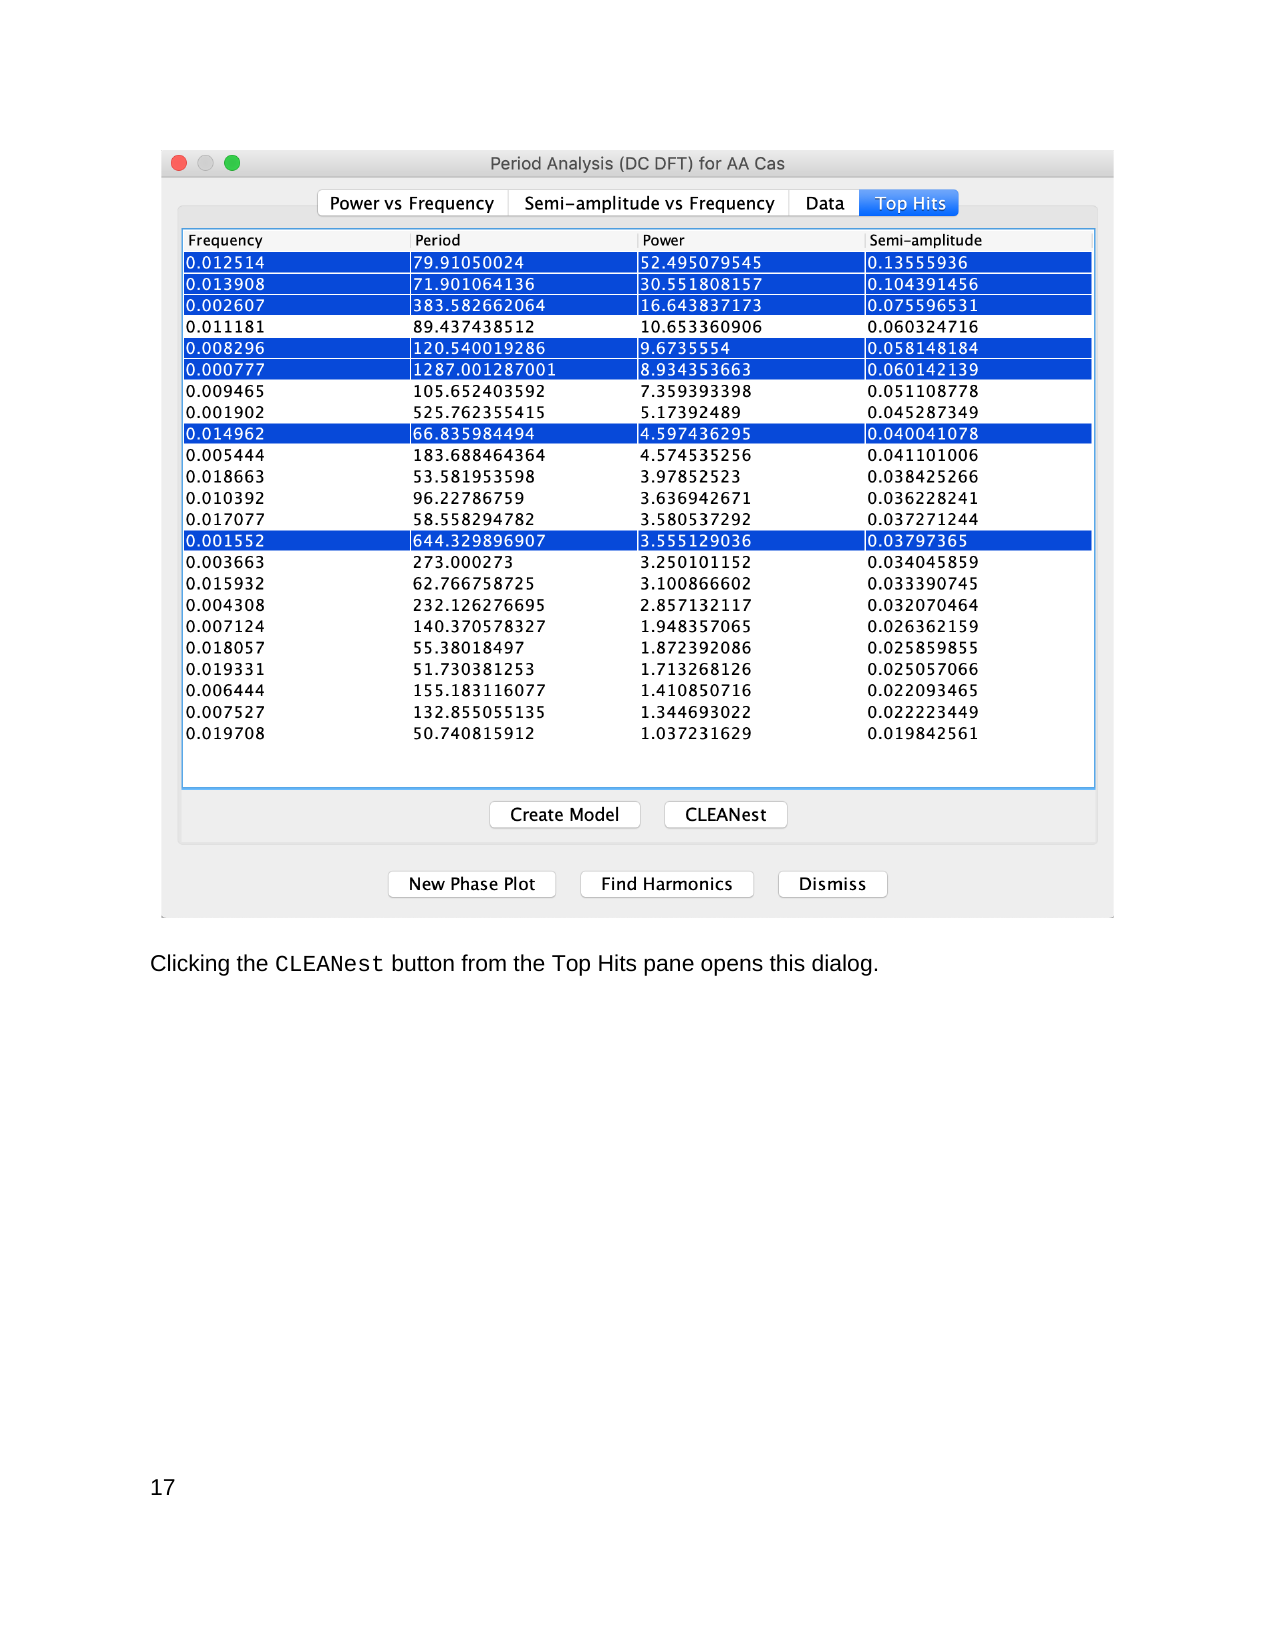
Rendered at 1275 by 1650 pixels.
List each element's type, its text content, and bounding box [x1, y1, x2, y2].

text Clicking the CLEANest button from the Top Hits pane opens this dialog. [150, 951, 1125, 979]
picture [161, 150, 1114, 918]
